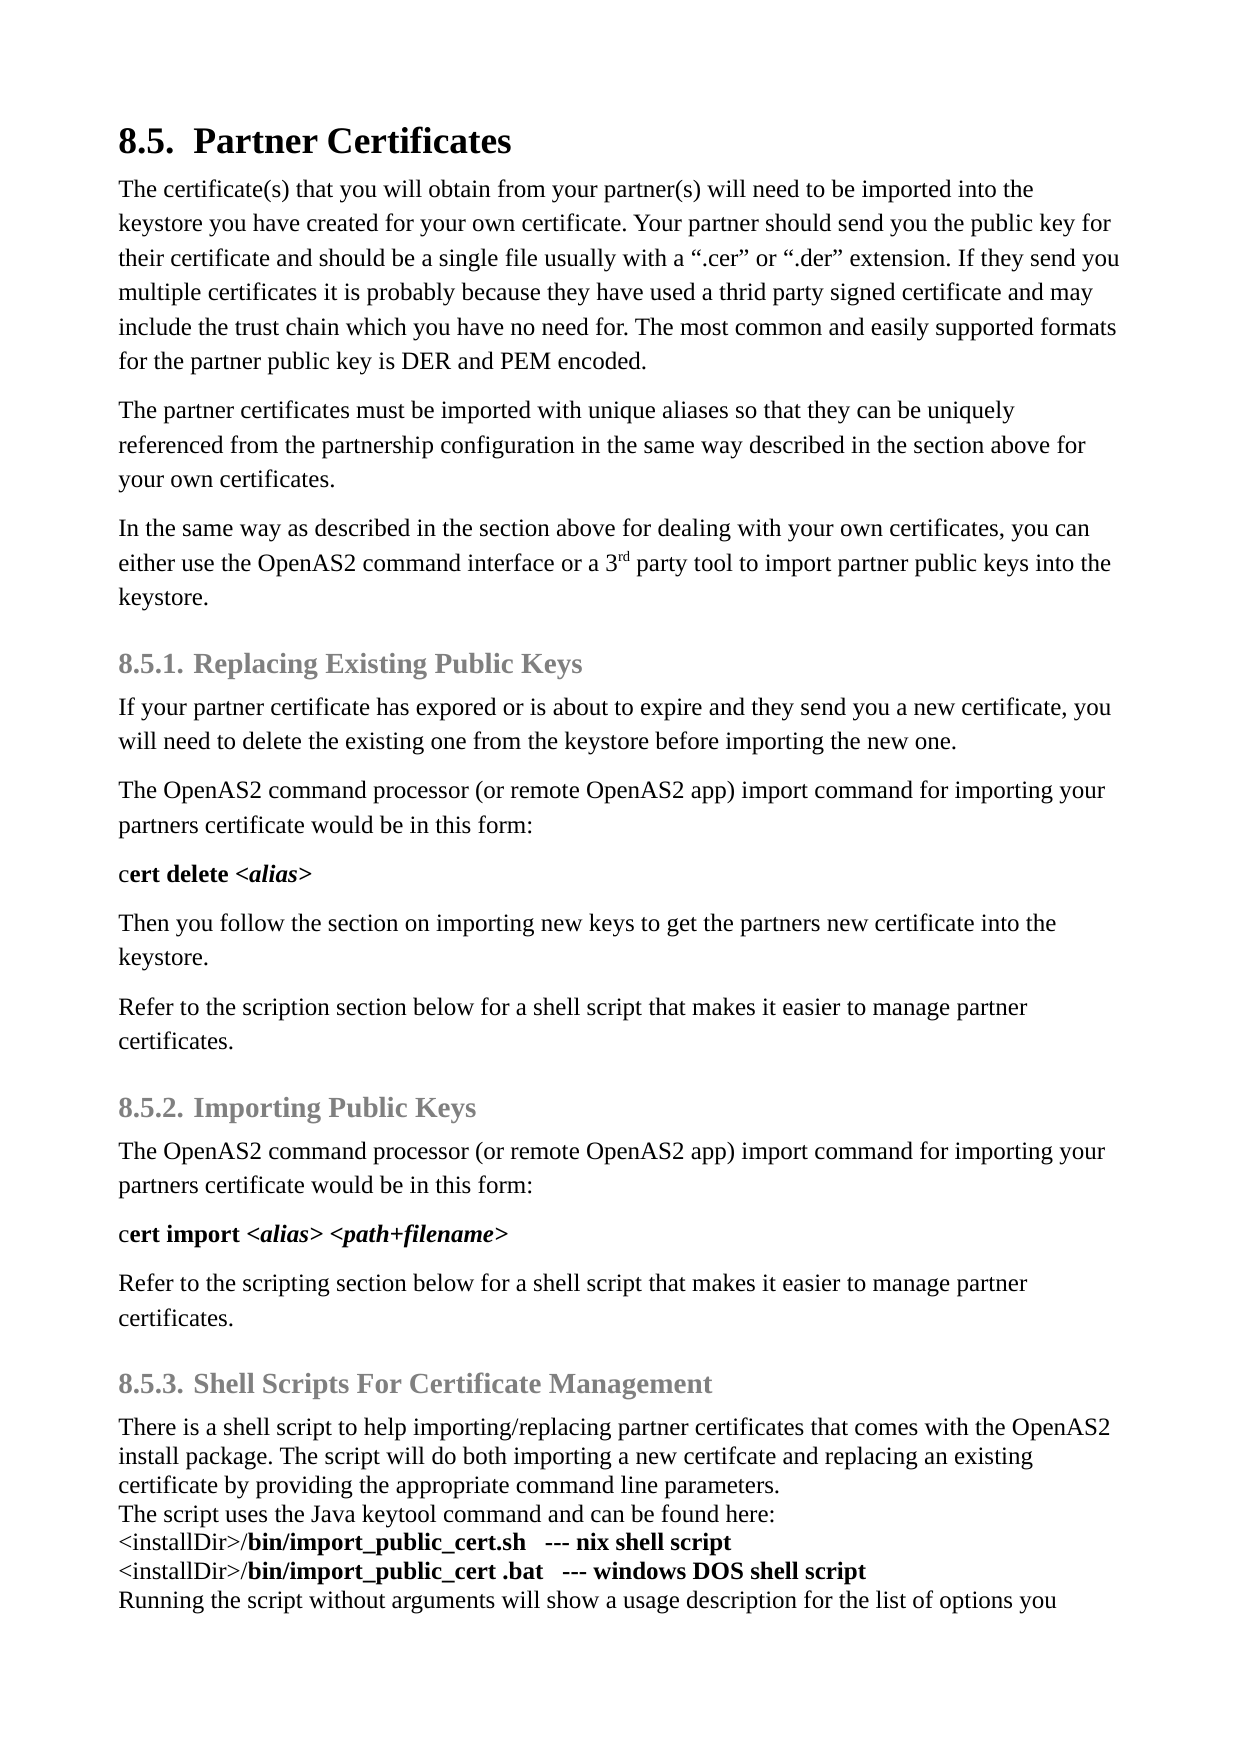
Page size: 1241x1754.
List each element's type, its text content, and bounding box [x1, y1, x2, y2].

text Refer to the scription section below for a shell script that makes it easier to manage partner certificates. [118, 992, 1122, 1055]
text <installDir>/bin/import_public_cert .bat --- windows DOS shell script [118, 1556, 1122, 1585]
text cert import <alias> <path+filename> [118, 1219, 1122, 1248]
text There is a shell script to help importing/replacing partner certificates that comes with the OpenAS2 install package. The script will do both importing a new certifcate and replacing an existing certificate by providing the appropriate command line parameters. [118, 1412, 1122, 1499]
text The partner certificates must be imported with unique aliases so that they can be uniquely referenced from the partnership configuration in the same way described in the section above for your own certificates. [118, 395, 1122, 493]
subtitle Replacing Existing Public Keys [118, 646, 1122, 679]
text The script uses the Java keytool command and can be found here: [118, 1499, 1122, 1527]
text In the same way as described in the section above for dealing with your own certificates, you can either use the OpenAS2 command interface or a 3rd party tool to import partner public keys into the keystore. [118, 513, 1122, 611]
text The OpenAS2 command processor (or remote OpenAS2 app) import command for importing your partners certificate would be in this form: [118, 1136, 1122, 1199]
subtitle Partner Certificates [118, 118, 1122, 161]
text Refer to the scripting section below for a shell script that makes it easier to manage partner certificates. [118, 1268, 1122, 1332]
text The OpenAS2 command processor (or remote OpenAS2 app) import command for importing your partners certificate would be in this form: [118, 775, 1122, 839]
text cert delete <alias> [118, 859, 1122, 888]
text Running the script without arguments will show a usage description for the list of options you [118, 1585, 1122, 1614]
text The certificate(s) that you will obtain from your partner(s) will need to be imported into the keystore you have created for your own certificate. Your partner should send you the public key for their certificate and should be a single file usually with a “.cer” or “.der” extension. If they send you multiple certificates it is probably because they have used a thrid party signed certificate and may include the trust chain which you have no need for. The most common and easily supported formats for the partner public key is DER and PEM encoded. [118, 174, 1122, 375]
text Then you follow the section on importing new keys to get the partners new certificate into the keystore. [118, 908, 1122, 971]
text <installDir>/bin/import_public_cert.sh --- nix shell script [118, 1527, 1122, 1556]
text If your partner certificate has expored or is about to expire and they send you a new certificate, you will need to delete the existing one from the keystore before importing the new one. [118, 692, 1122, 755]
subtitle Importing Public Keys [118, 1090, 1122, 1123]
subtitle Shell Scripts For Certificate Management [118, 1366, 1122, 1400]
